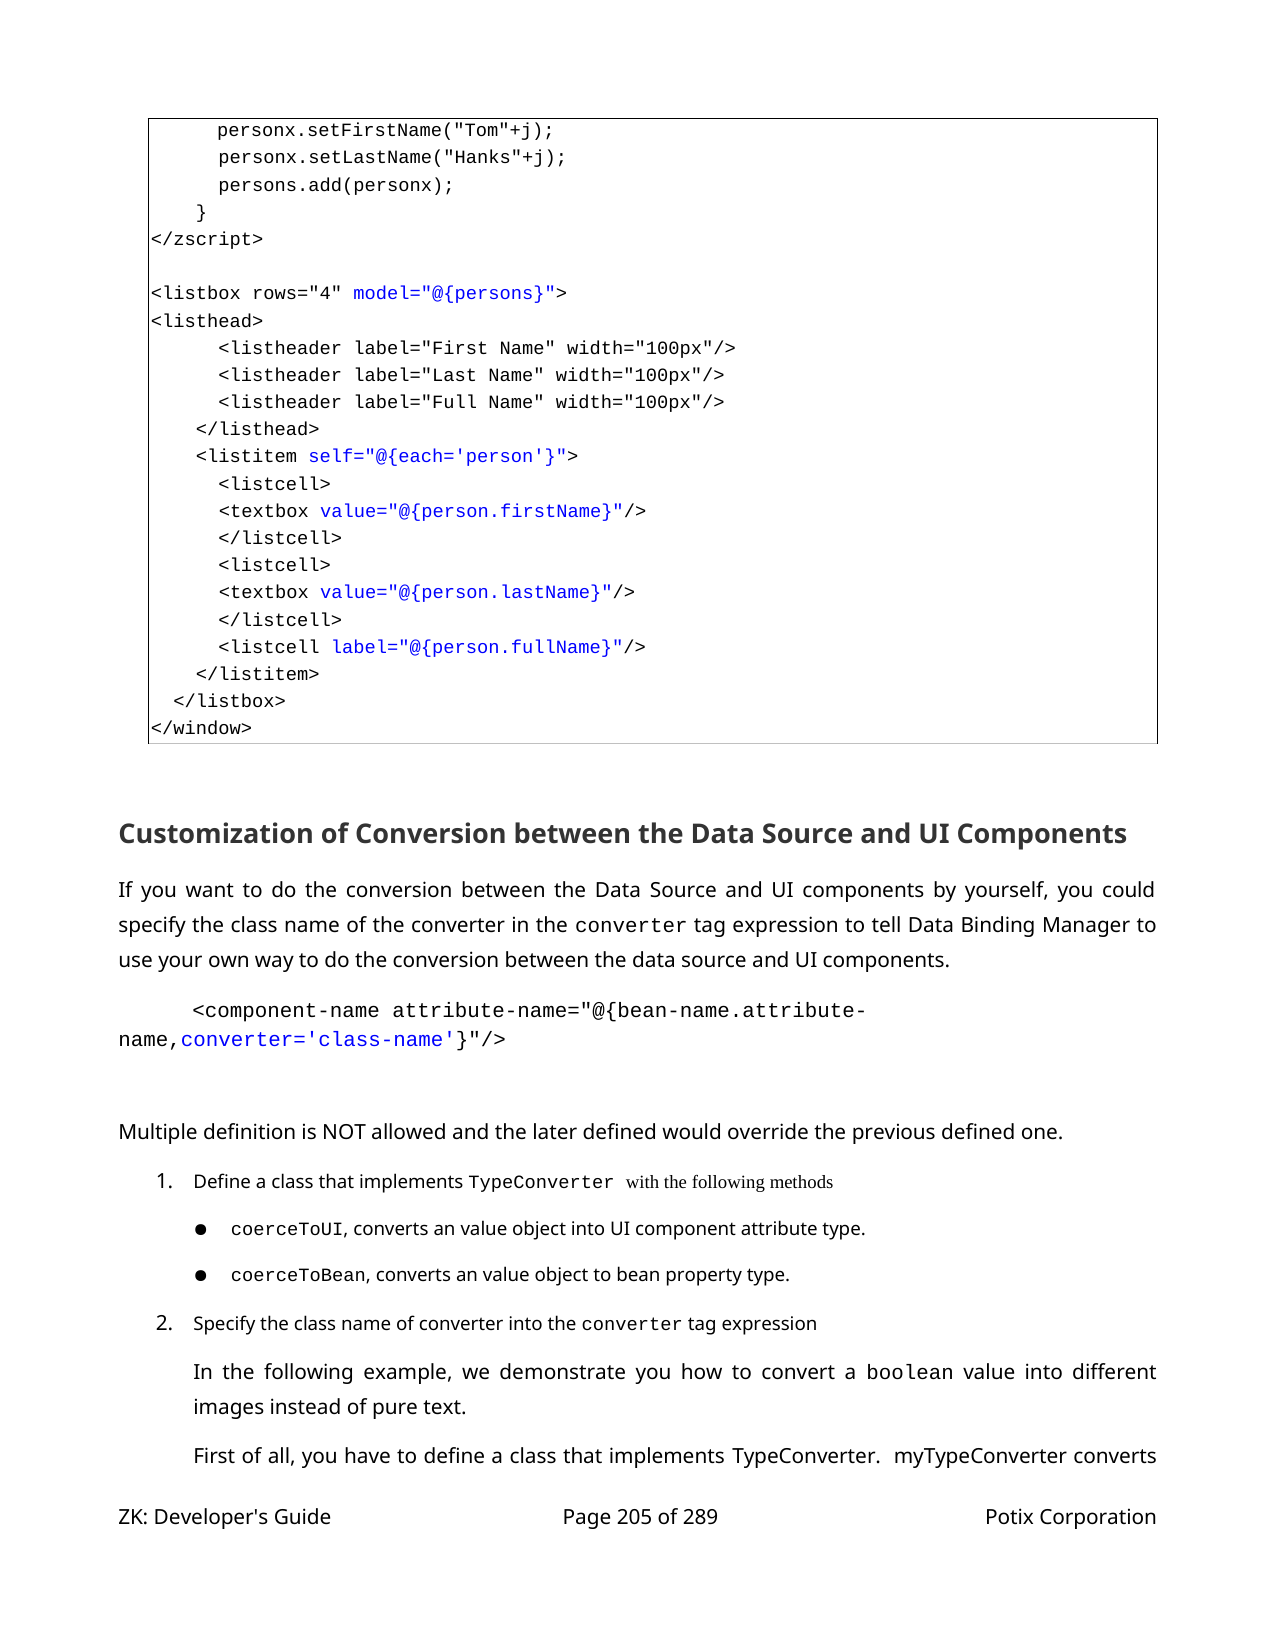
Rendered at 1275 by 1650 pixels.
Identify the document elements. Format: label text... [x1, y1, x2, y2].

text Multiple definition is NOT allowed and the later defined would override the previous defined one. [118, 1117, 1157, 1146]
text <textbox value="@{person.firstName}"/> [149, 499, 1157, 523]
list Specify the class name of converter into the converter tag expression [156, 1308, 1157, 1336]
text <listcell label="@{person.fullName}"/> [149, 635, 1157, 659]
text </window> [149, 716, 1157, 743]
list coerceToUI, converts an value object into UI component attribute type. [193, 1215, 1157, 1241]
subtitle Customization of Conversion between the Data Source and UI Components [118, 814, 1157, 851]
text </listitem> [149, 662, 1157, 686]
text If you want to do the conversion between the Data Source and UI components by yourself, you could specify the class name of the converter in the converter tag expression to tell Data Binding Manager to use your own way to do the conversion between the data source and UI components. [118, 875, 1157, 974]
list In the following example, we demonstrate you how to convert a boolean value into different images instead of pure text. [156, 1357, 1157, 1421]
text </listhead> [149, 417, 1157, 441]
text </listcell> [149, 607, 1157, 632]
text <listheader label="Last Name" width="100px"/> [149, 363, 1157, 387]
text <listcell> [149, 472, 1157, 496]
text </listbox> [149, 689, 1157, 713]
text <listheader label="First Name" width="100px"/> [149, 336, 1157, 360]
text } [149, 200, 1157, 224]
text </zscript> [149, 227, 1157, 251]
list First of all, you have to define a class that implements TypeConverter. myTypeConverter converts [156, 1441, 1157, 1469]
text <listhead> [149, 308, 1157, 333]
text persons.add(personx); [149, 172, 1157, 197]
list coerceToBean, converts an value object to bean property type. [193, 1262, 1157, 1287]
text <textbox value="@{person.lastName}"/> [149, 580, 1157, 604]
text <listcell> [149, 553, 1157, 577]
text <listitem self="@{each='person'}"> [149, 444, 1157, 469]
text </listcell> [149, 526, 1157, 550]
text <listbox rows="4" model="@{persons}"> [149, 281, 1157, 306]
text <component-name attribute-name="@{bean-name.attribute- name,converter='class-name'}"/> [118, 994, 1157, 1053]
text personx.setFirstName("Tom"+j); [149, 119, 1157, 142]
text <listheader label="Full Name" width="100px"/> [149, 390, 1157, 414]
list Define a class that implements TypeConverter with the following methods [156, 1166, 1157, 1194]
text personx.setLastName("Hanks"+j); [149, 145, 1157, 169]
